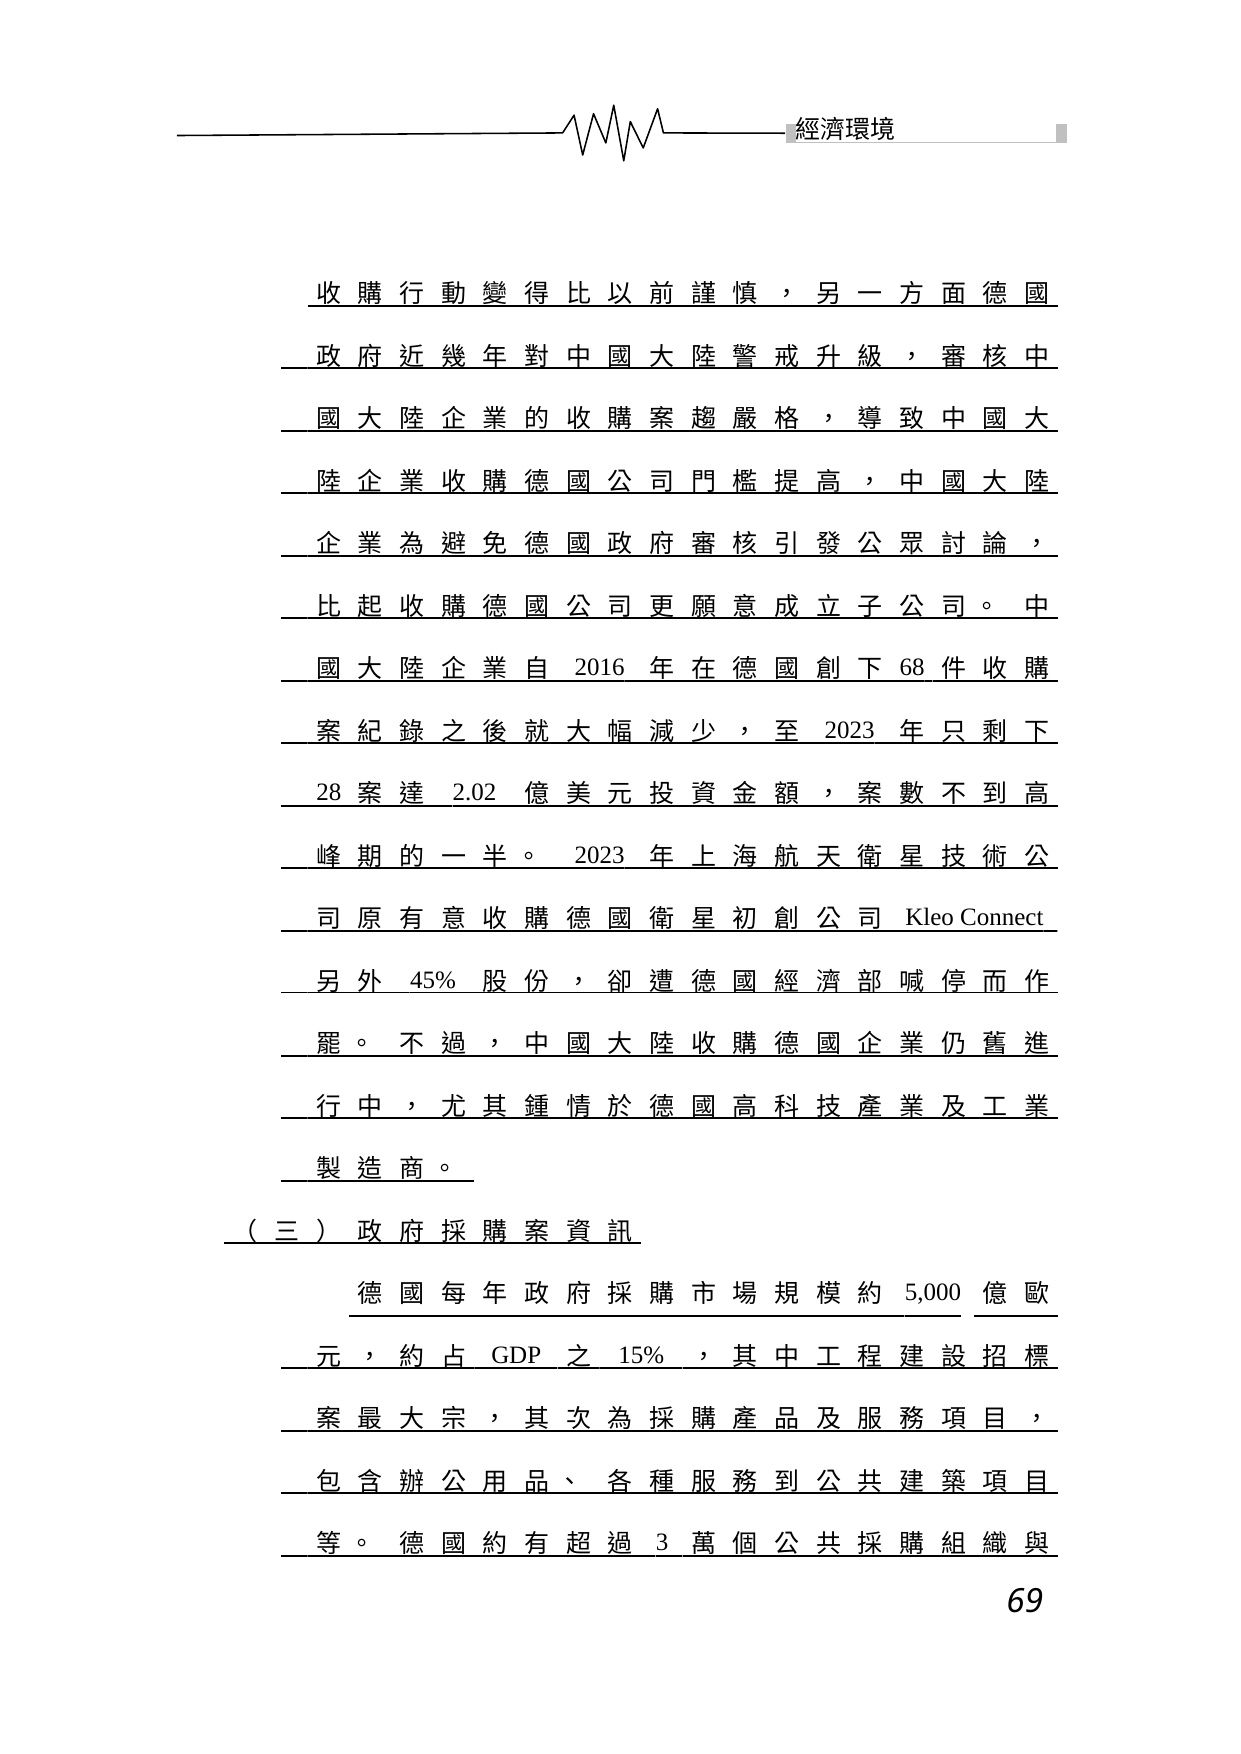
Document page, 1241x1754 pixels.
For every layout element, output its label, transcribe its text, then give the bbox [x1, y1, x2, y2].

text 比起收購德國公司更願意成立子公司。中 [281, 557, 1058, 617]
text 行中，尤其鍾情於德國高科技產業及工業 [281, 1057, 1058, 1117]
text 等。德國約有超過3萬個公共採購組織與 [281, 1494, 1058, 1555]
text 德國每年政府採購市場規模約5,000億歐元，約占GDP之15%，其中工程建設招標 [281, 1250, 1058, 1367]
text 司原有意收購德國衛星初創公司Kleo Connect [281, 869, 1058, 930]
text 峰期的一半。2023年上海航天衛星技術公 [281, 807, 1058, 867]
text 包含辦公用品、各種服務到公共建築項目 [281, 1432, 1058, 1492]
text 陸企業收購德國公司門檻提高，中國大陸 [281, 432, 1058, 492]
text 案最大宗，其次為採購產品及服務項目， [281, 1369, 1058, 1430]
text 收購行動變得比以前謹慎，另一方面德國政府近幾年對中國大陸警戒升級，審核中 [281, 250, 1058, 367]
text 國大陸企業自2016年在德國創下68件收購 [281, 619, 1058, 680]
text 另外45%股份，卻遭德國經濟部喊停而作 [281, 932, 1058, 992]
text 28案達2.02億美元投資金額，案數不到高 [281, 744, 1058, 805]
text 製造商。 [281, 1119, 1058, 1188]
text 罷。不過，中國大陸收購德國企業仍舊進 [281, 993, 1058, 1055]
text （三）政府採購案資訊 [207, 1188, 1058, 1250]
text 案紀錄之後就大幅減少，至2023年只剩下 [281, 682, 1058, 742]
text 企業為避免德國政府審核引發公眾討論， [281, 494, 1058, 555]
text 國大陸企業的收購案趨嚴格，導致中國大 [281, 369, 1058, 430]
